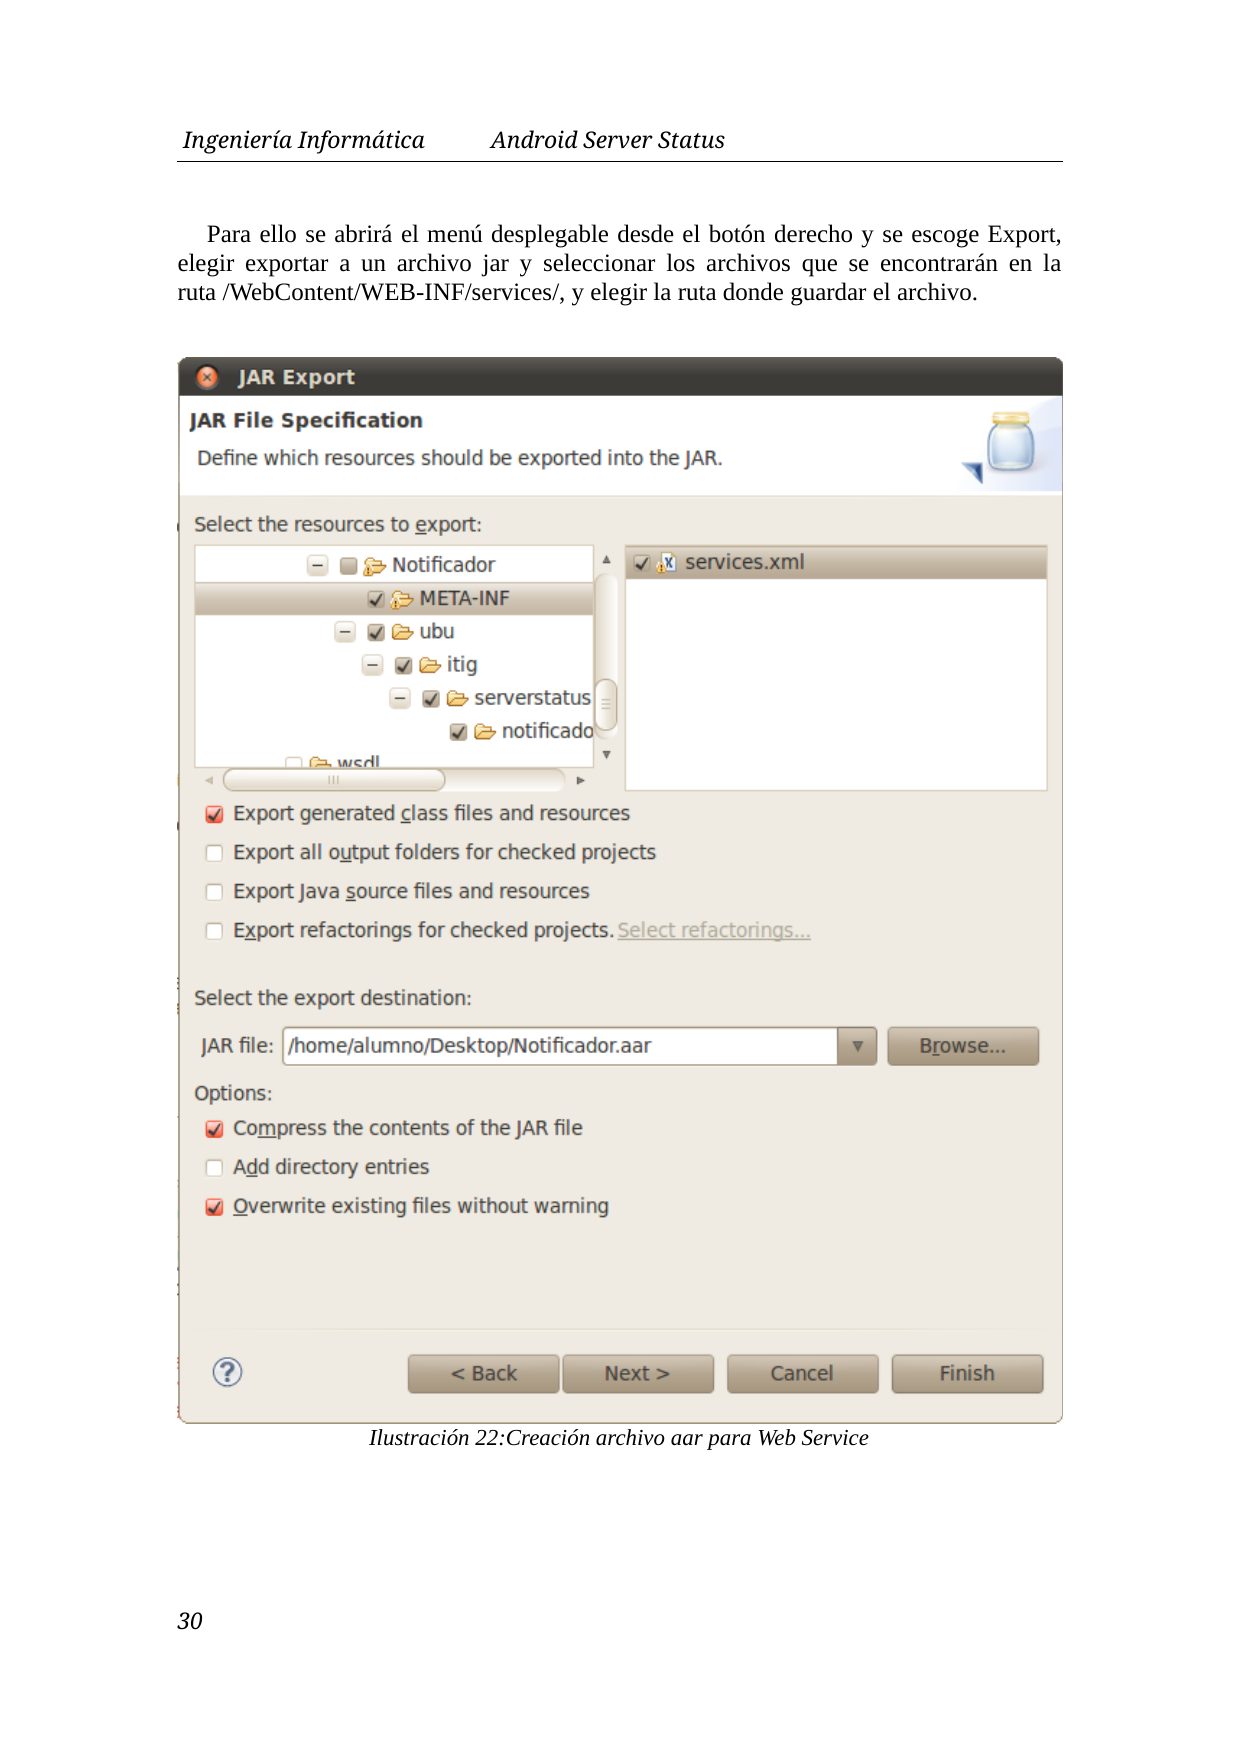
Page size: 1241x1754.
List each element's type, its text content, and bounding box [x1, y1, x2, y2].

text Para ello se abrirá el menú desplegable desde el botón derecho y se escoge Export, elegir exportar a un archivo jar y seleccionar los archivos que se encontrarán en la ruta /WebContent/WEB-INF/services/, y elegir la ruta donde guardar el archivo. [177, 219, 1063, 305]
picture [177, 357, 1063, 1424]
text Ilustración 22:Creación archivo aar para Web Service [177, 1424, 1063, 1450]
